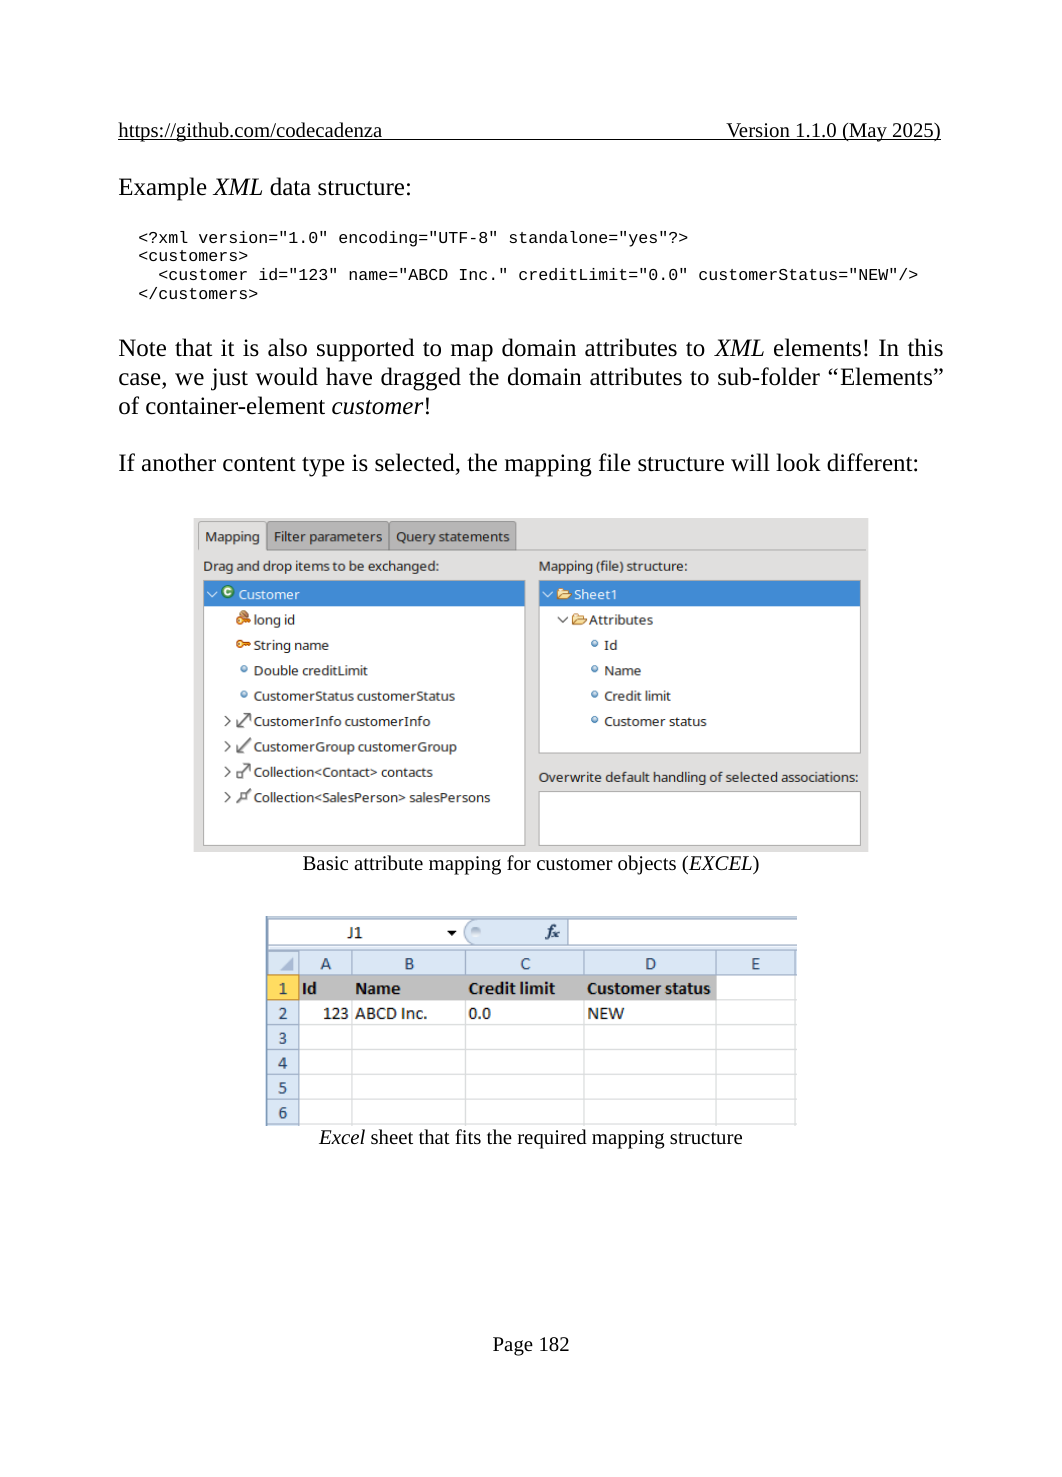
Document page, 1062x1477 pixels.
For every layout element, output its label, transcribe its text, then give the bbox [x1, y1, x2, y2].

text Example XML data structure: [118, 172, 944, 200]
text Excel sheet that fits the required mapping structure [265, 1126, 797, 1149]
text Note that it is also supported to map domain attributes to XML elements! In this case, we just would have dragged the domain attributes to sub-folder “Elements” of container-element customer! [118, 333, 944, 419]
text <?xml version="1.0" encoding="UTF-8" standalone="yes"?> [118, 229, 944, 248]
text <customers> [118, 248, 944, 267]
text <customer id="123" name="ABCD Inc." creditLimit="0.0" customerStatus="NEW"/> [118, 267, 944, 286]
picture [193, 518, 869, 852]
text </customers> [118, 286, 944, 304]
text If another content type is selected, the mapping file structure will look different: [118, 448, 944, 477]
picture [265, 916, 797, 1126]
text Basic attribute mapping for customer objects (EXCEL) [193, 852, 868, 875]
